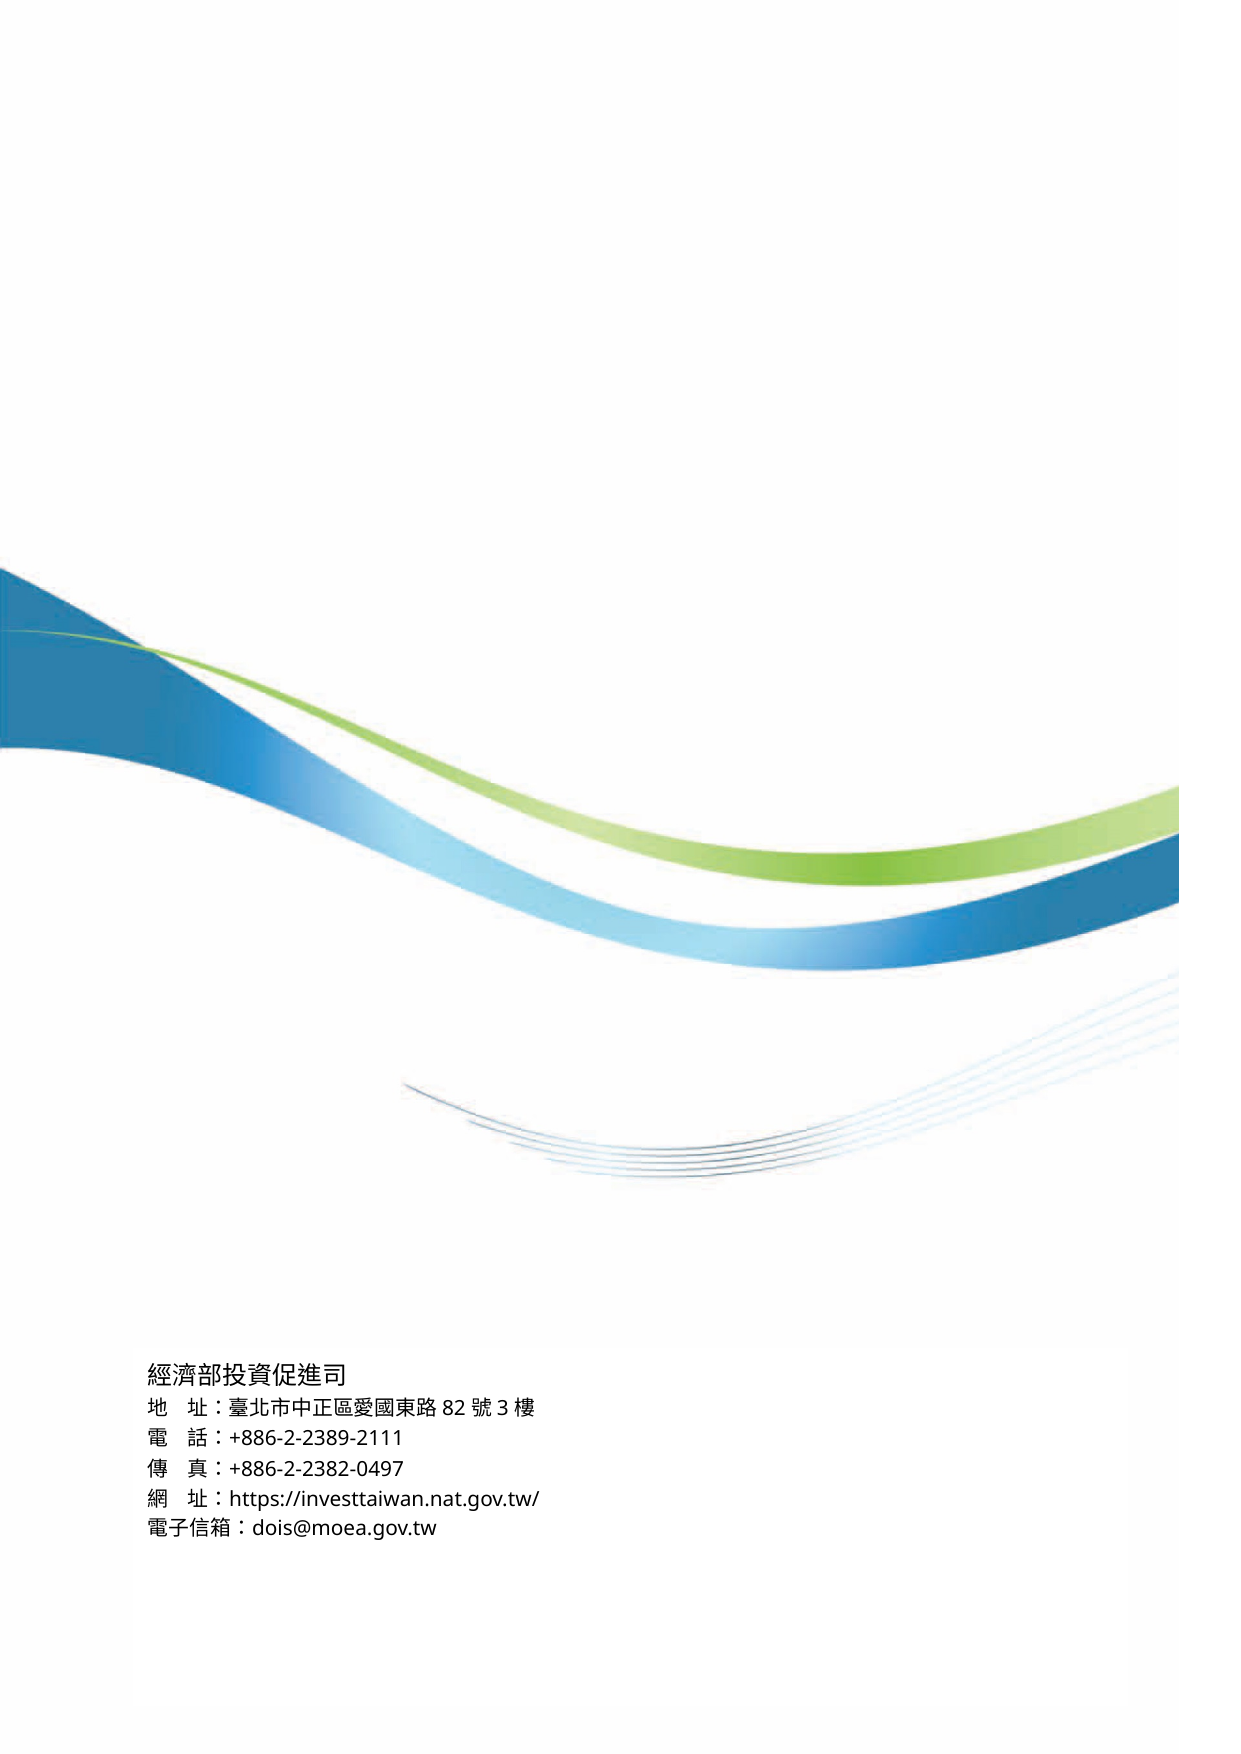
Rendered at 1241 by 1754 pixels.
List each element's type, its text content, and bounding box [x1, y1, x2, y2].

text 經濟部投資促進司 [148, 1355, 1113, 1391]
text 地 址：臺北市中正區愛國東路 82 號 3 樓 [148, 1391, 1113, 1422]
text 傳 真：+886-2-2382-0497 [148, 1452, 1113, 1482]
picture [0, 0, 1179, 1754]
text 電 話：+886-2-2389-2111 [148, 1422, 1113, 1452]
text 電子信箱：dois@moea.gov.tw [148, 1513, 1113, 1541]
text 網 址：https://investtaiwan.nat.gov.tw/ [148, 1482, 1113, 1513]
